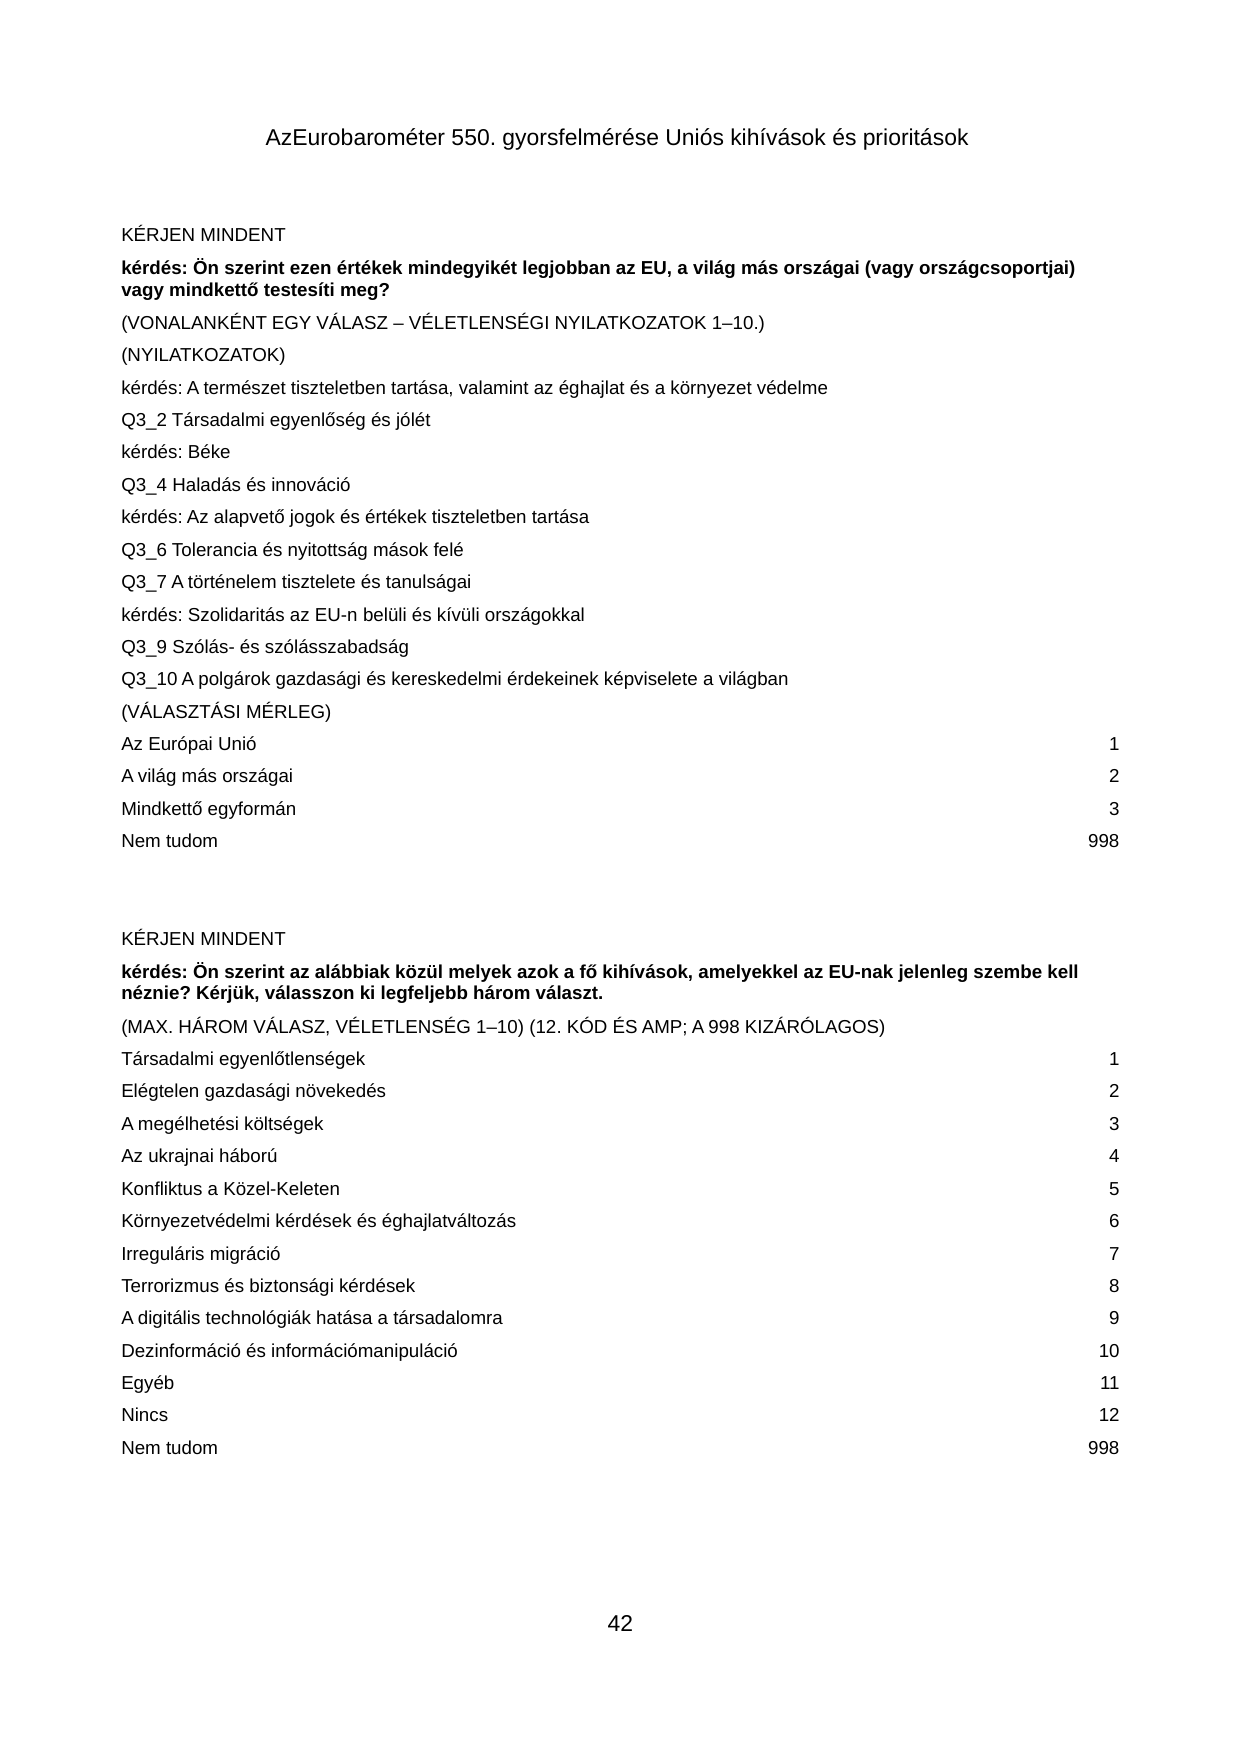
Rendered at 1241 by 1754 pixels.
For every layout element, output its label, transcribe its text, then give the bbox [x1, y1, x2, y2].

table_cell Dezinformáció és információmanipuláció [118, 1334, 1054, 1366]
table_cell [1055, 339, 1122, 371]
table_cell 1 [1055, 1043, 1122, 1075]
table_cell Q3_4 Haladás és innováció [118, 468, 1054, 501]
table_cell [1055, 695, 1122, 727]
table_cell 10 [1055, 1334, 1122, 1366]
table_cell 11 [1055, 1366, 1122, 1399]
table_cell 998 [1055, 825, 1122, 857]
table_cell kérdés: Béke [118, 436, 1054, 468]
table_cell [1055, 501, 1122, 533]
table_cell Elégtelen gazdasági növekedés [118, 1075, 1054, 1107]
table_cell Az Európai Unió [118, 728, 1054, 760]
table_cell [1055, 922, 1122, 954]
table_cell Terrorizmus és biztonsági kérdések [118, 1269, 1054, 1302]
table_cell (VÁLASZTÁSI MÉRLEG) [118, 695, 1054, 727]
table_cell Q3_6 Tolerancia és nyitottság mások felé [118, 533, 1054, 566]
table_cell 12 [1055, 1399, 1122, 1431]
table_cell A megélhetési költségek [118, 1107, 1054, 1140]
table_cell [1055, 663, 1122, 695]
table_cell [118, 857, 1054, 889]
table_cell Q3_9 Szólás- és szólásszabadság [118, 630, 1054, 663]
table_cell Irreguláris migráció [118, 1237, 1054, 1269]
table_cell kérdés: Szolidaritás az EU-n belüli és kívüli országokkal [118, 598, 1054, 630]
table_cell [1055, 468, 1122, 501]
table_cell Q3_2 Társadalmi egyenlőség és jólét [118, 404, 1054, 436]
table_cell kérdés: Ön szerint ezen értékek mindegyikét legjobban az EU, a világ más országai (vagy országcsoportjai) vagy mindkettő testesíti meg? [118, 251, 1122, 306]
table_cell (VONALANKÉNT EGY VÁLASZ – VÉLETLENSÉGI NYILATKOZATOK 1–10.) [118, 306, 1054, 339]
table_cell [1055, 404, 1122, 436]
table_cell Társadalmi egyenlőtlenségek [118, 1043, 1054, 1075]
table_cell 3 [1055, 1107, 1122, 1140]
table_cell 3 [1055, 792, 1122, 825]
table_cell [1055, 630, 1122, 663]
table_cell [1055, 1010, 1122, 1042]
table_cell 4 [1055, 1140, 1122, 1172]
table_cell Egyéb [118, 1366, 1054, 1399]
table_cell [1055, 598, 1122, 630]
table_cell [1055, 533, 1122, 566]
table_cell 7 [1055, 1237, 1122, 1269]
table_cell 8 [1055, 1269, 1122, 1302]
table_cell 1 [1055, 728, 1122, 760]
table_cell Az ukrajnai háború [118, 1140, 1054, 1172]
table_cell kérdés: Ön szerint az alábbiak közül melyek azok a fő kihívások, amelyekkel az EU-nak jelenleg szembe kell néznie? Kérjük, válasszon ki legfeljebb három választ. [118, 954, 1122, 1010]
table_cell 9 [1055, 1302, 1122, 1334]
table_cell [118, 890, 1054, 922]
table_cell Nem tudom [118, 1431, 1054, 1464]
table_cell [1055, 436, 1122, 468]
table_cell Környezetvédelmi kérdések és éghajlatváltozás [118, 1205, 1054, 1237]
table_cell 5 [1055, 1172, 1122, 1204]
table_cell (NYILATKOZATOK) [118, 339, 1054, 371]
table_cell [1055, 890, 1122, 922]
table_cell 2 [1055, 760, 1122, 792]
table_cell (MAX. HÁROM VÁLASZ, VÉLETLENSÉG 1–10) (12. KÓD ÉS AMP; A 998 KIZÁRÓLAGOS) [118, 1010, 1054, 1042]
table_cell Konfliktus a Közel-Keleten [118, 1172, 1054, 1204]
table_cell Q3_10 A polgárok gazdasági és kereskedelmi érdekeinek képviselete a világban [118, 663, 1054, 695]
table_cell [1055, 857, 1122, 889]
table_cell Nincs [118, 1399, 1054, 1431]
table_cell 998 [1055, 1431, 1122, 1464]
table_header KÉRJEN MINDENT [118, 218, 1054, 251]
table_cell Mindkettő egyformán [118, 792, 1054, 825]
table_cell [1055, 566, 1122, 598]
table_cell A digitális technológiák hatása a társadalomra [118, 1302, 1054, 1334]
table_cell A világ más országai [118, 760, 1054, 792]
table_header [1055, 218, 1122, 251]
table_cell KÉRJEN MINDENT [118, 922, 1054, 954]
table_cell [1055, 371, 1122, 403]
table_cell kérdés: A természet tiszteletben tartása, valamint az éghajlat és a környezet védelme [118, 371, 1054, 403]
table_cell 2 [1055, 1075, 1122, 1107]
table_cell kérdés: Az alapvető jogok és értékek tiszteletben tartása [118, 501, 1054, 533]
table_cell Q3_7 A történelem tisztelete és tanulságai [118, 566, 1054, 598]
table_cell [1055, 306, 1122, 339]
table_cell Nem tudom [118, 825, 1054, 857]
table_cell 6 [1055, 1205, 1122, 1237]
